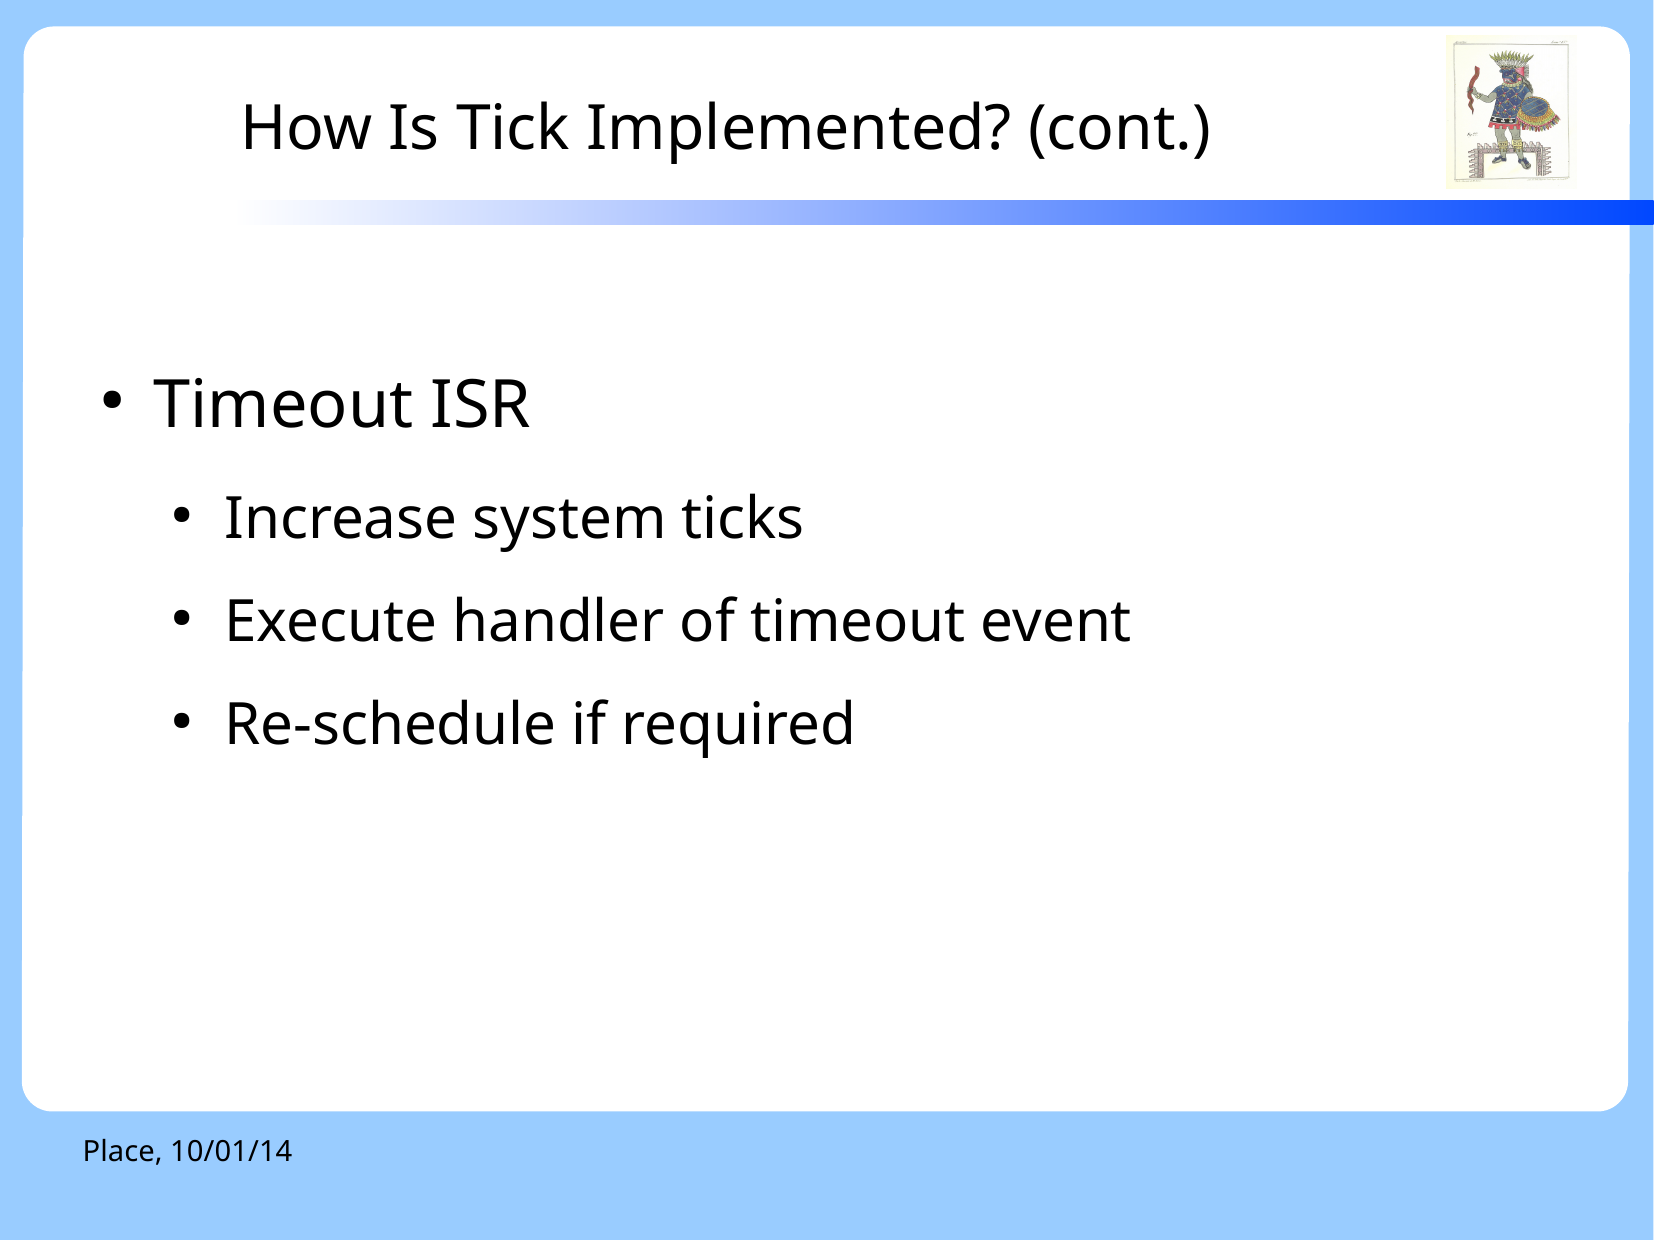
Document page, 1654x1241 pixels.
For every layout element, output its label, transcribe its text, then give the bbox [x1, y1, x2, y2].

list Timeout ISR Increase system ticks Execute handler of timeout event Re-schedule if required [82, 236, 1571, 1055]
picture [1446, 35, 1577, 189]
title How Is Tick Implemented? (cont.) [82, 49, 1371, 201]
